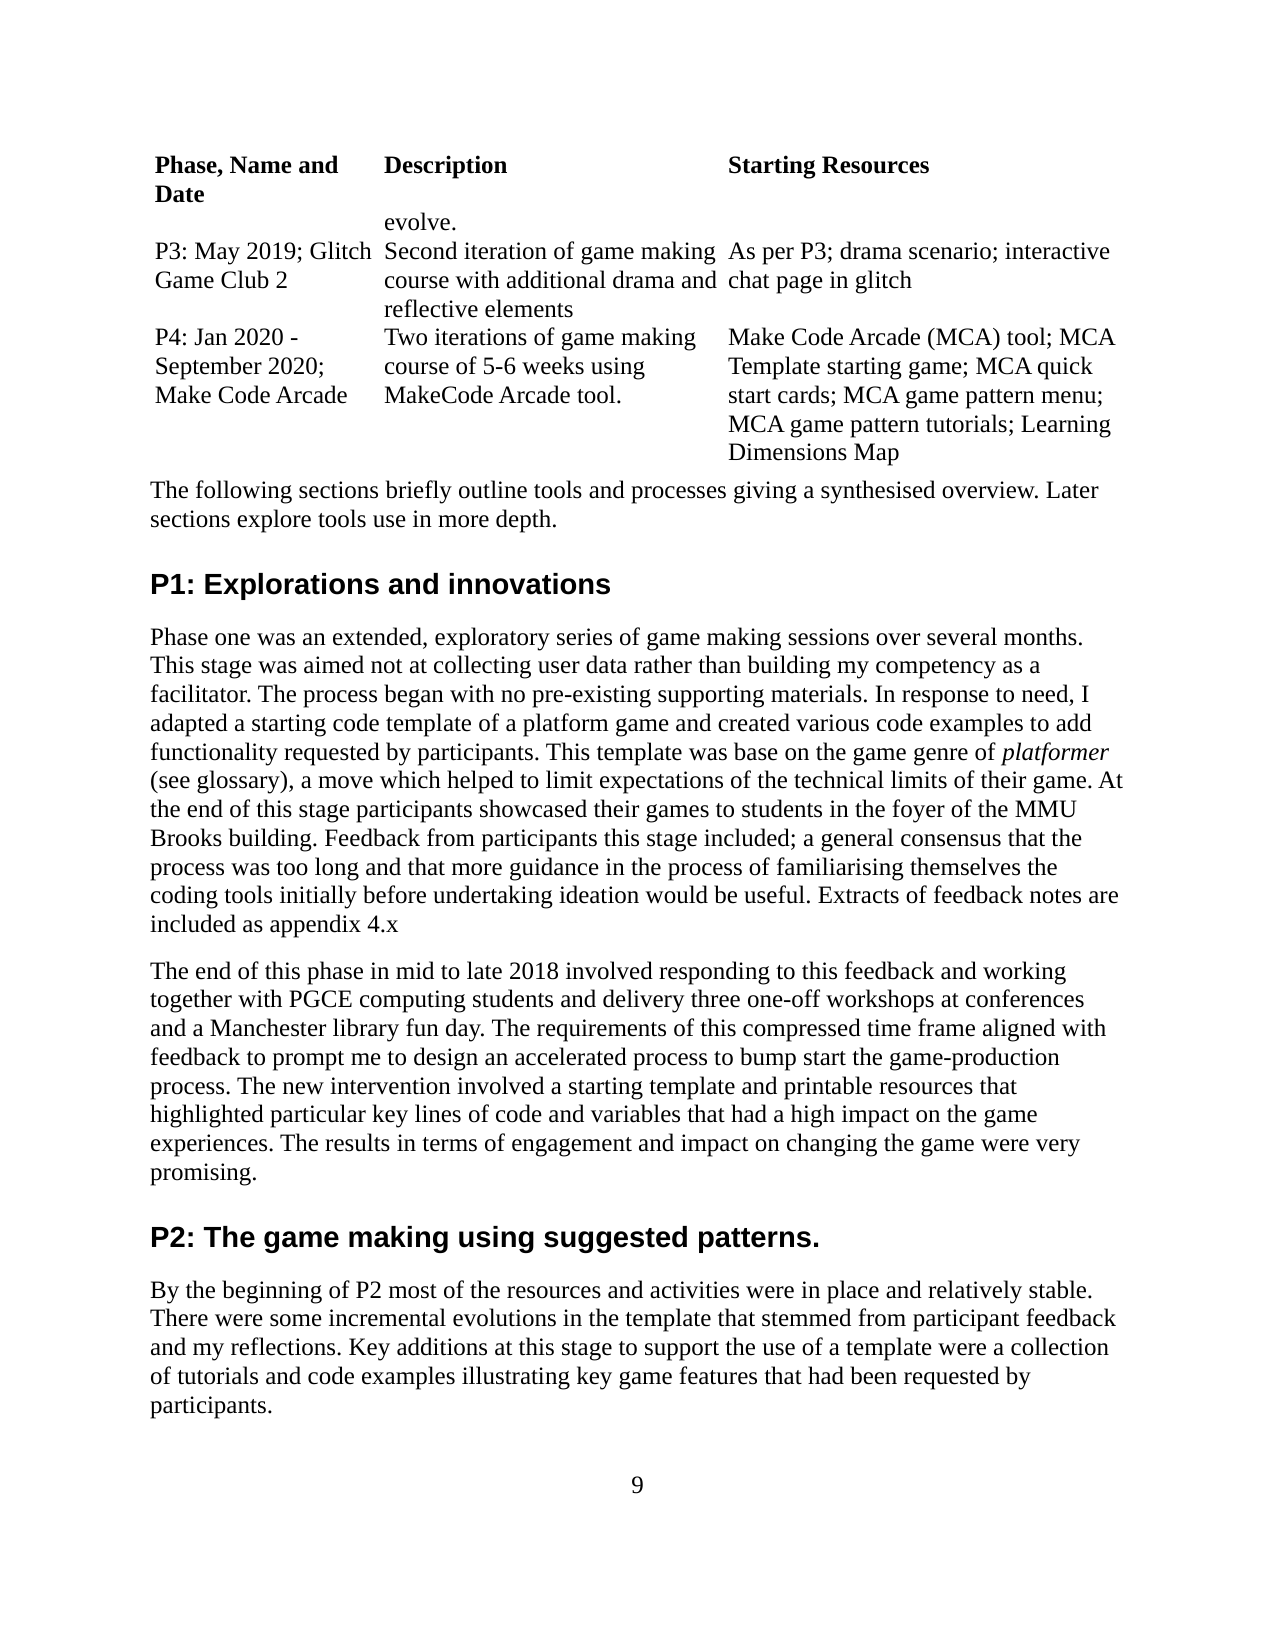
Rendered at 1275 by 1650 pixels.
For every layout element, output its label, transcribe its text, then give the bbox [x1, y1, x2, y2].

table_cell Make Code Arcade (MCA) tool; MCA Template starting game; MCA quick start cards; MCA game pattern menu; MCA game pattern tutorials; Learning Dimensions Map [724, 323, 1125, 466]
table_cell Second iteration of game making course with additional drama and reflective elements [379, 236, 723, 322]
table_cell evolve. [379, 208, 723, 236]
table_header Starting Resources [724, 150, 1125, 207]
table_cell P4: Jan 2020 - September 2020; Make Code Arcade [150, 323, 379, 466]
table_cell P3: May 2019; Glitch Game Club 2 [150, 236, 379, 322]
subtitle P2: The game making using suggested patterns. [150, 1220, 1125, 1253]
table_cell [724, 208, 1125, 236]
text The end of this phase in mid to late 2018 involved responding to this feedback and working together with PGCE computing students and delivery three one-off workshops at conferences and a Manchester library fun day. The requirements of this compressed time frame aligned with feedback to prompt me to design an accelerated process to bump start the game-production process. The new intervention involved a starting template and printable resources that highlighted particular key lines of code and variables that had a high impact on the game experiences. The results in terms of engagement and impact on changing the game were very promising. [150, 956, 1125, 1186]
table_header Description [379, 150, 723, 207]
text By the beginning of P2 most of the resources and activities were in place and relatively stable. There were some incremental evolutions in the template that stemmed from participant feedback and my reflections. Key additions at this stage to support the use of a template were a collection of tutorials and code examples illustrating key game features that had been requested by participants. [150, 1275, 1125, 1418]
table_cell As per P3; drama scenario; interactive chat page in glitch [724, 236, 1125, 322]
table_cell Two iterations of game making course of 5-6 weeks using MakeCode Arcade tool. [379, 323, 723, 466]
table_header Phase, Name and Date [150, 150, 379, 207]
text The following sections briefly outline tools and processes giving a synthesised overview. Later sections explore tools use in more depth. [150, 475, 1125, 533]
table_cell [150, 208, 379, 236]
text Phase one was an extended, exploratory series of game making sessions over several months. This stage was aimed not at collecting user data rather than building my competency as a facilitator. The process began with no pre-existing supporting materials. In response to need, I adapted a starting code template of a platform game and created various code examples to add functionality requested by participants. This template was base on the game genre of platformer (see glossary), a move which helped to limit expectations of the technical limits of their game. At the end of this stage participants showcased their games to students in the foyer of the MMU Brooks building. Feedback from participants this stage included; a general consensus that the process was too long and that more guidance in the process of familiarising themselves the coding tools initially before undertaking ideation would be useful. Extracts of feedback notes are included as appendix 4.x [150, 622, 1125, 938]
subtitle P1: Explorations and innovations [150, 567, 1125, 600]
